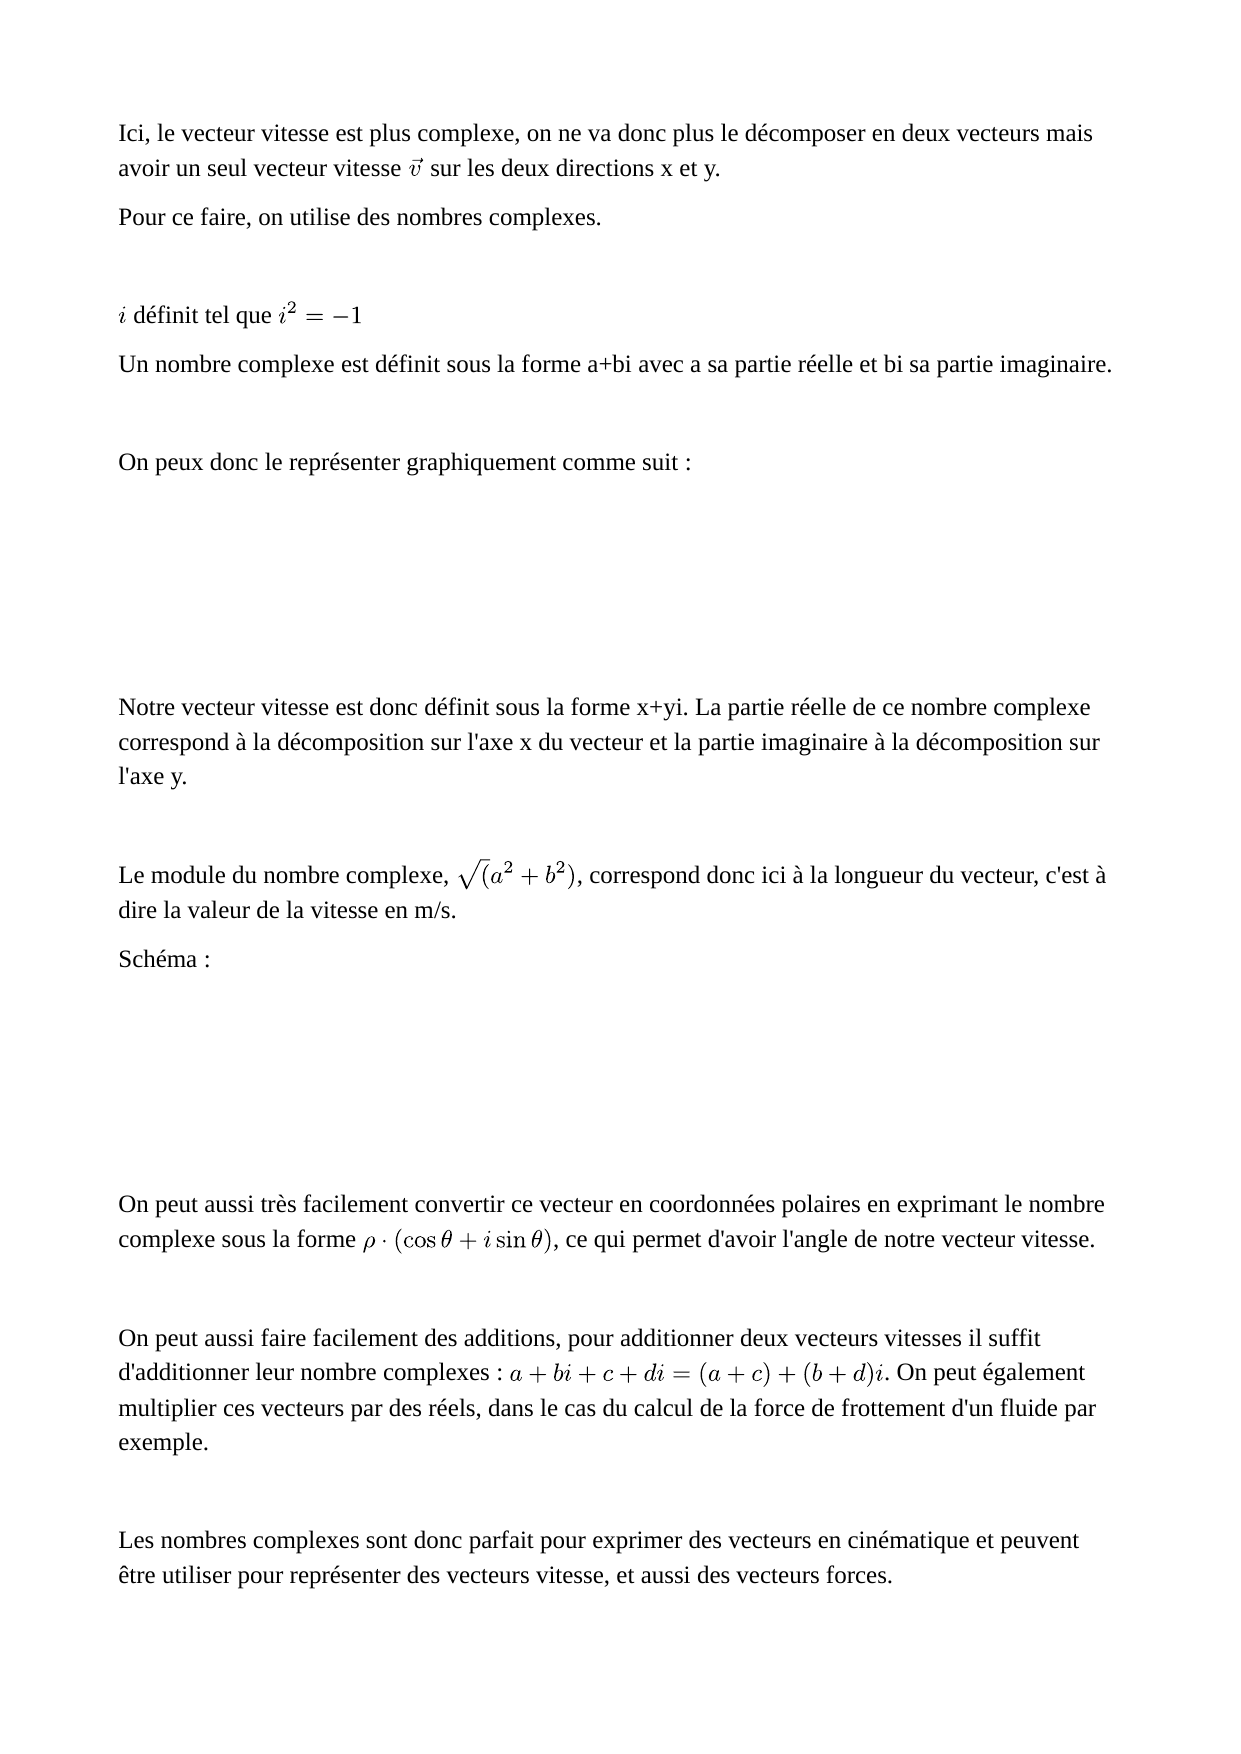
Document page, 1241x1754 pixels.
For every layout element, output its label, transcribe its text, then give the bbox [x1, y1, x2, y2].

text Pour ce faire, on utilise des nombres complexes. [118, 202, 1122, 230]
text Les nombres complexes sont donc parfait pour exprimer des vecteurs en cinématique et peuvent être utiliser pour représenter des vecteurs vitesse, et aussi des vecteurs forces. [118, 1525, 1122, 1589]
text On peux donc le représenter graphiquement comme suit : [118, 447, 1122, 476]
text Un nombre complexe est définit sous la forme a+bi avec a sa partie réelle et bi sa partie imaginaire. [118, 349, 1122, 378]
text On peut aussi très facilement convertir ce vecteur en coordonnées polaires en exprimant le nombre complexe sous la forme , ce qui permet d'avoir l'angle de notre vecteur vitesse. [118, 1189, 1122, 1254]
text Le module du nombre complexe, , correspond donc ici à la longueur du vecteur, c'est à dire la valeur de la vitesse en m/s. [118, 859, 1122, 924]
text Ici, le vecteur vitesse est plus complexe, on ne va donc plus le décomposer en deux vecteurs mais avoir un seul vecteur vitesse sur les deux directions x et y. [118, 118, 1122, 181]
text Schéma : [118, 944, 1122, 973]
text définit tel que [118, 300, 1122, 328]
text On peut aussi faire facilement des additions, pour additionner deux vecteurs vitesses il suffit d'additionner leur nombre complexes : . On peut également multiplier ces vecteurs par des réels, dans le cas du calcul de la force de frottement d'un fluide par exemple. [118, 1323, 1122, 1456]
text Notre vecteur vitesse est donc définit sous la forme x+yi. La partie réelle de ce nombre complexe correspond à la décomposition sur l'axe x du vecteur et la partie imaginaire à la décomposition sur l'axe y. [118, 692, 1122, 790]
